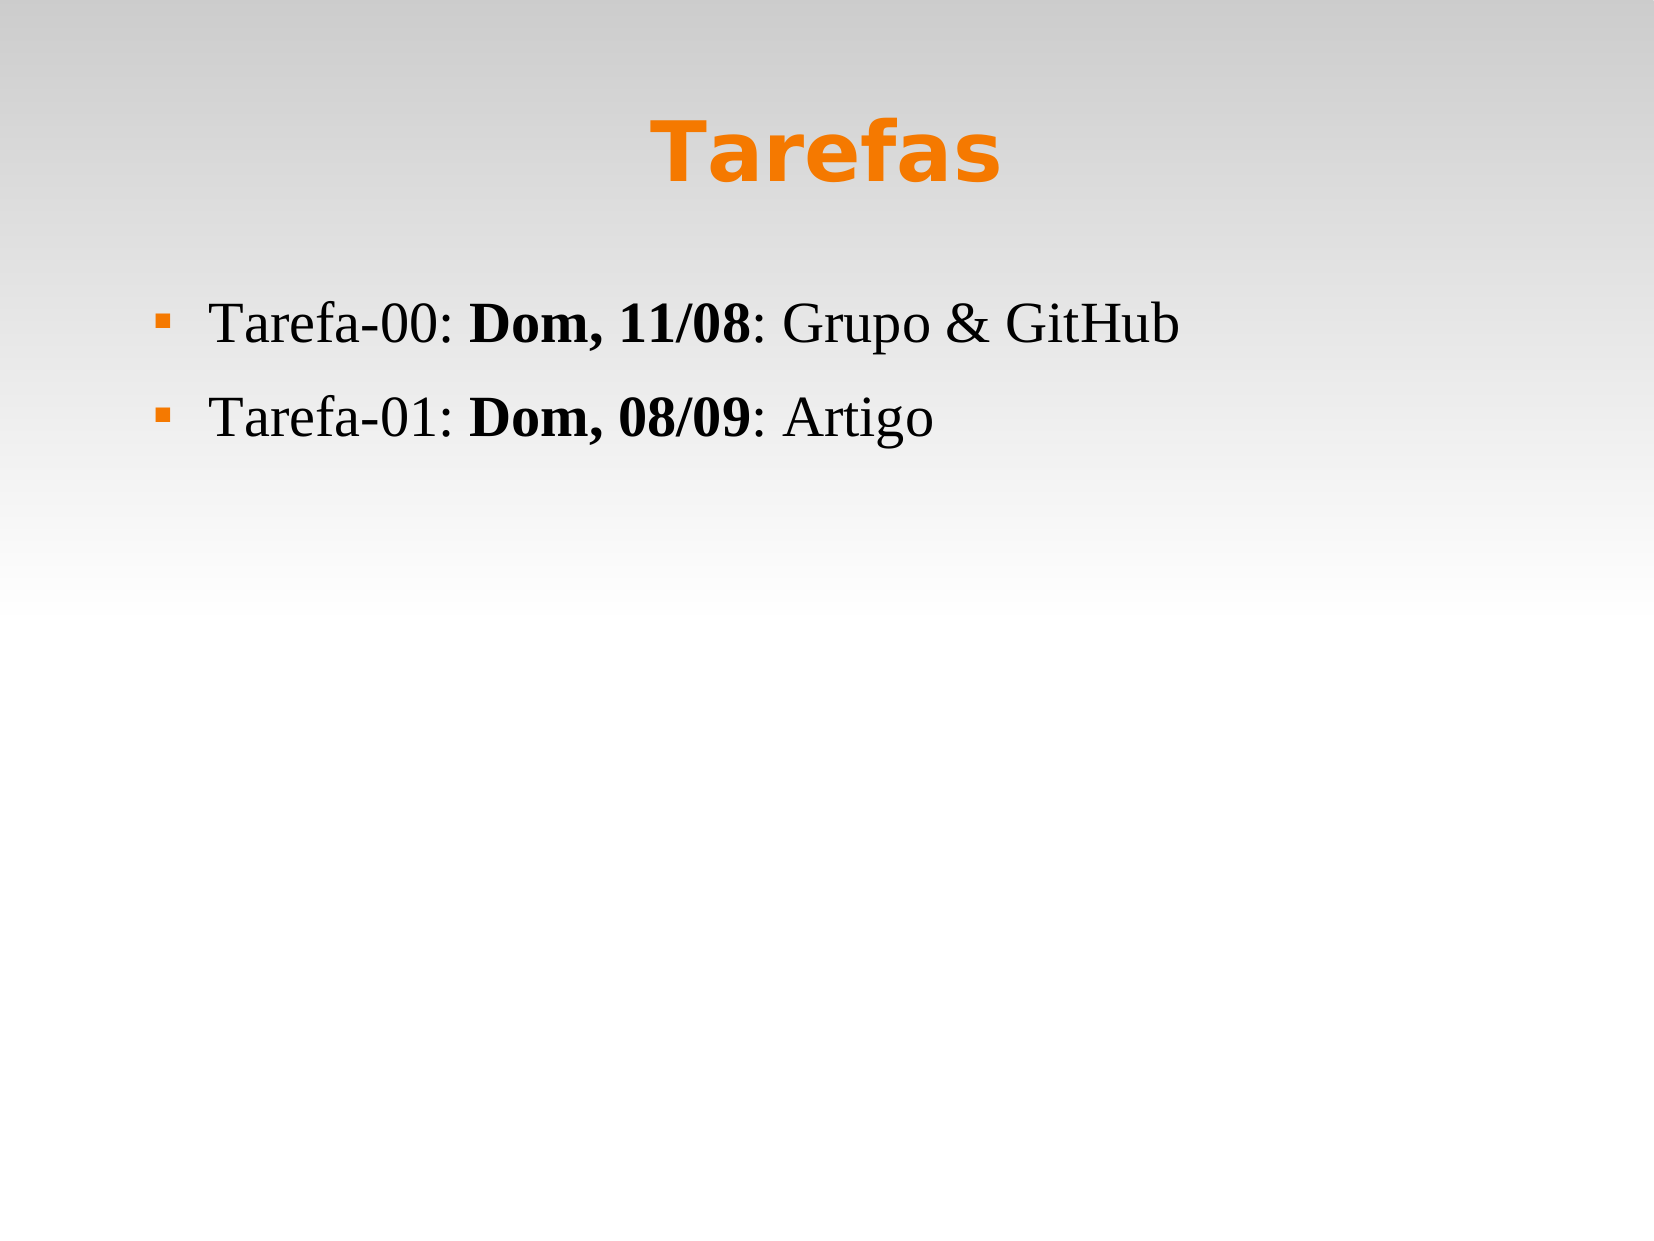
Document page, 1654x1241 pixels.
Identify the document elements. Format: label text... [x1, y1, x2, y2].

list Tarefa-00: Dom, 11/08: Grupo & GitHub Tarefa-01: Dom, 08/09: Artigo [67, 290, 1592, 1241]
title Tarefas [82, 49, 1571, 257]
